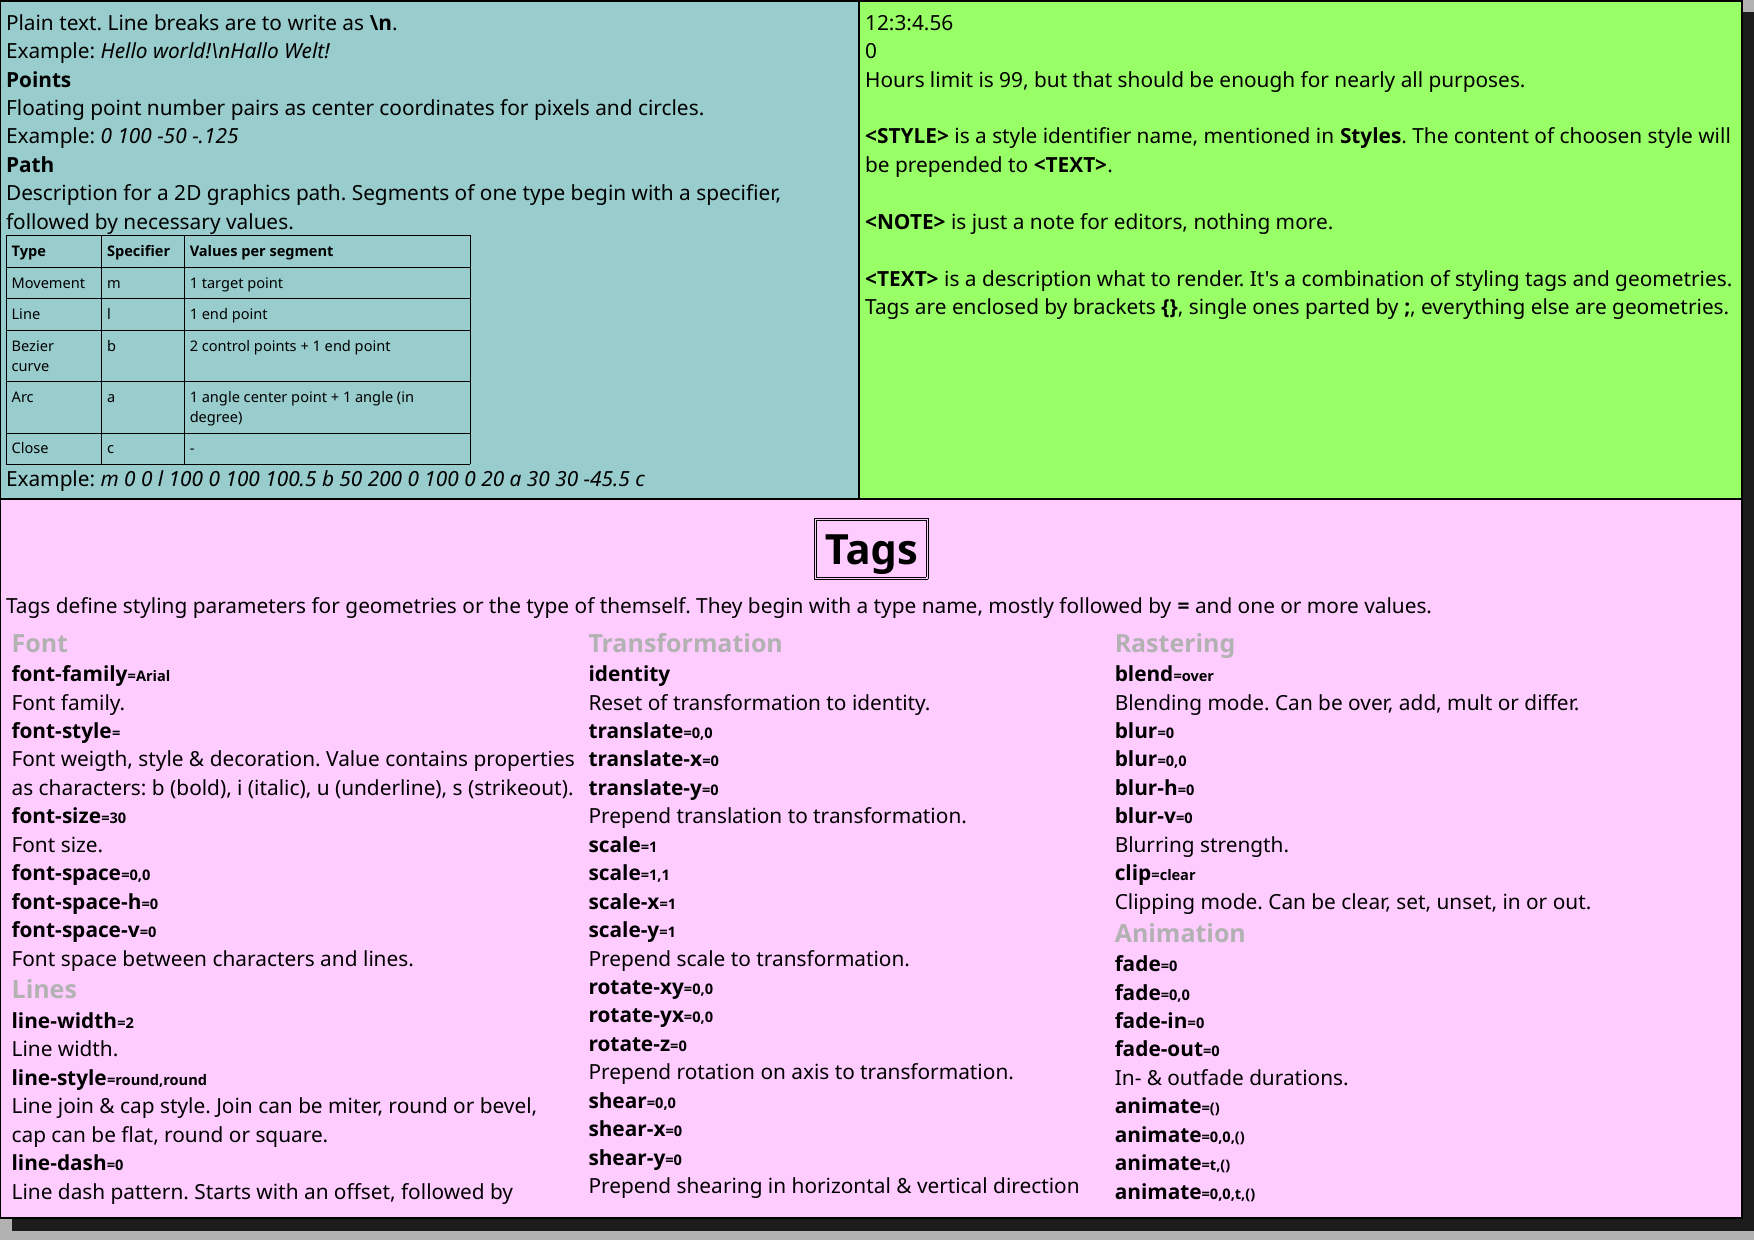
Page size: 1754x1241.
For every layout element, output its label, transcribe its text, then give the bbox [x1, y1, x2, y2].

table_header Transformation identity Reset of transformation to identity. translate=0,0 translate-x=0 translate-y=0 Prepend translation to transformation. scale=1 scale=1,1 scale-x=1 scale-y=1 Prepend scale to transformation. rotate-xy=0,0 rotate-yx=0,0 rotate-z=0 Prepend rotation on axis to transformation. shear=0,0 shear-x=0 shear-y=0 Prepend shearing in horizontal & vertical direction [583, 620, 1109, 1211]
table_cell 1 target point [185, 268, 470, 298]
table_cell Bezier curve [7, 331, 101, 381]
table_cell 1 angle center point + 1 angle (in degree) [185, 382, 470, 432]
table_header Rastering blend=over Blending mode. Can be over, add, mult or differ. blur=0 blur=0,0 blur-h=0 blur-v=0 Blurring strength. clip=clear Clipping mode. Can be clear, set, unset, in or out. Animation fade=0 fade=0,0 fade-in=0 fade-out=0 In- & outfade durations. animate=() animate=0,0,() animate=t,() animate=0,0,t,() [1109, 620, 1736, 1211]
table_cell Plain text. Line breaks are to write as \n. Example: Hello world!\nHallo Welt! Points Floating point number pairs as center coordinates for pixels and circles. Example: 0 100 -50 -.125 Path Description for a 2D graphics path. Segments of one type begin with a specifier, followed by necessary values. Example: m 0 0 l 100 0 100 100.5 b 50 200 0 100 0 20 a 30 30 -45.5 c [1, 2, 858, 498]
table_cell 1 end point [185, 299, 470, 330]
table_cell a [102, 382, 184, 432]
table_cell c [102, 434, 184, 464]
table_cell Close [7, 434, 101, 464]
table_cell Line [7, 299, 101, 330]
table_cell m [102, 268, 184, 298]
table_header Specifier [102, 236, 184, 267]
table_cell 2 control points + 1 end point [185, 331, 470, 381]
table_cell - [185, 434, 470, 464]
table_cell l [102, 299, 184, 330]
table_header Values per segment [185, 236, 470, 267]
table_cell Arc [7, 382, 101, 432]
table_cell Tags define styling parameters for geometries or the type of themself. They begin with a type name, mostly followed by = and one or more values. [1, 500, 1741, 1217]
table_cell Movement [7, 268, 101, 298]
table_cell b [102, 331, 184, 381]
table_header Font font-family=Arial Font family. font-style= Font weigth, style & decoration. Value contains properties as characters: b (bold), i (italic), u (underline), s (strikeout). font-size=30 Font size. font-space=0,0 font-space-h=0 font-space-v=0 Font space between characters and lines. Lines line-width=2 Line width. line-style=round,round Line join & cap style. Join can be miter, round or bevel, cap can be flat, round or square. line-dash=0 Line dash pattern. Starts with an offset, followed by [6, 620, 582, 1211]
table_header Type [7, 236, 101, 267]
table_cell 12:3:4.56 0 Hours limit is 99, but that should be enough for nearly all purposes. <STYLE> is a style identifier name, mentioned in Styles. The content of choosen style will be prepended to <TEXT>. <NOTE> is just a note for editors, nothing more. <TEXT> is a description what to render. It's a combination of styling tags and geometries. Tags are enclosed by brackets {}, single ones parted by ;, everything else are geometries. [860, 2, 1741, 498]
